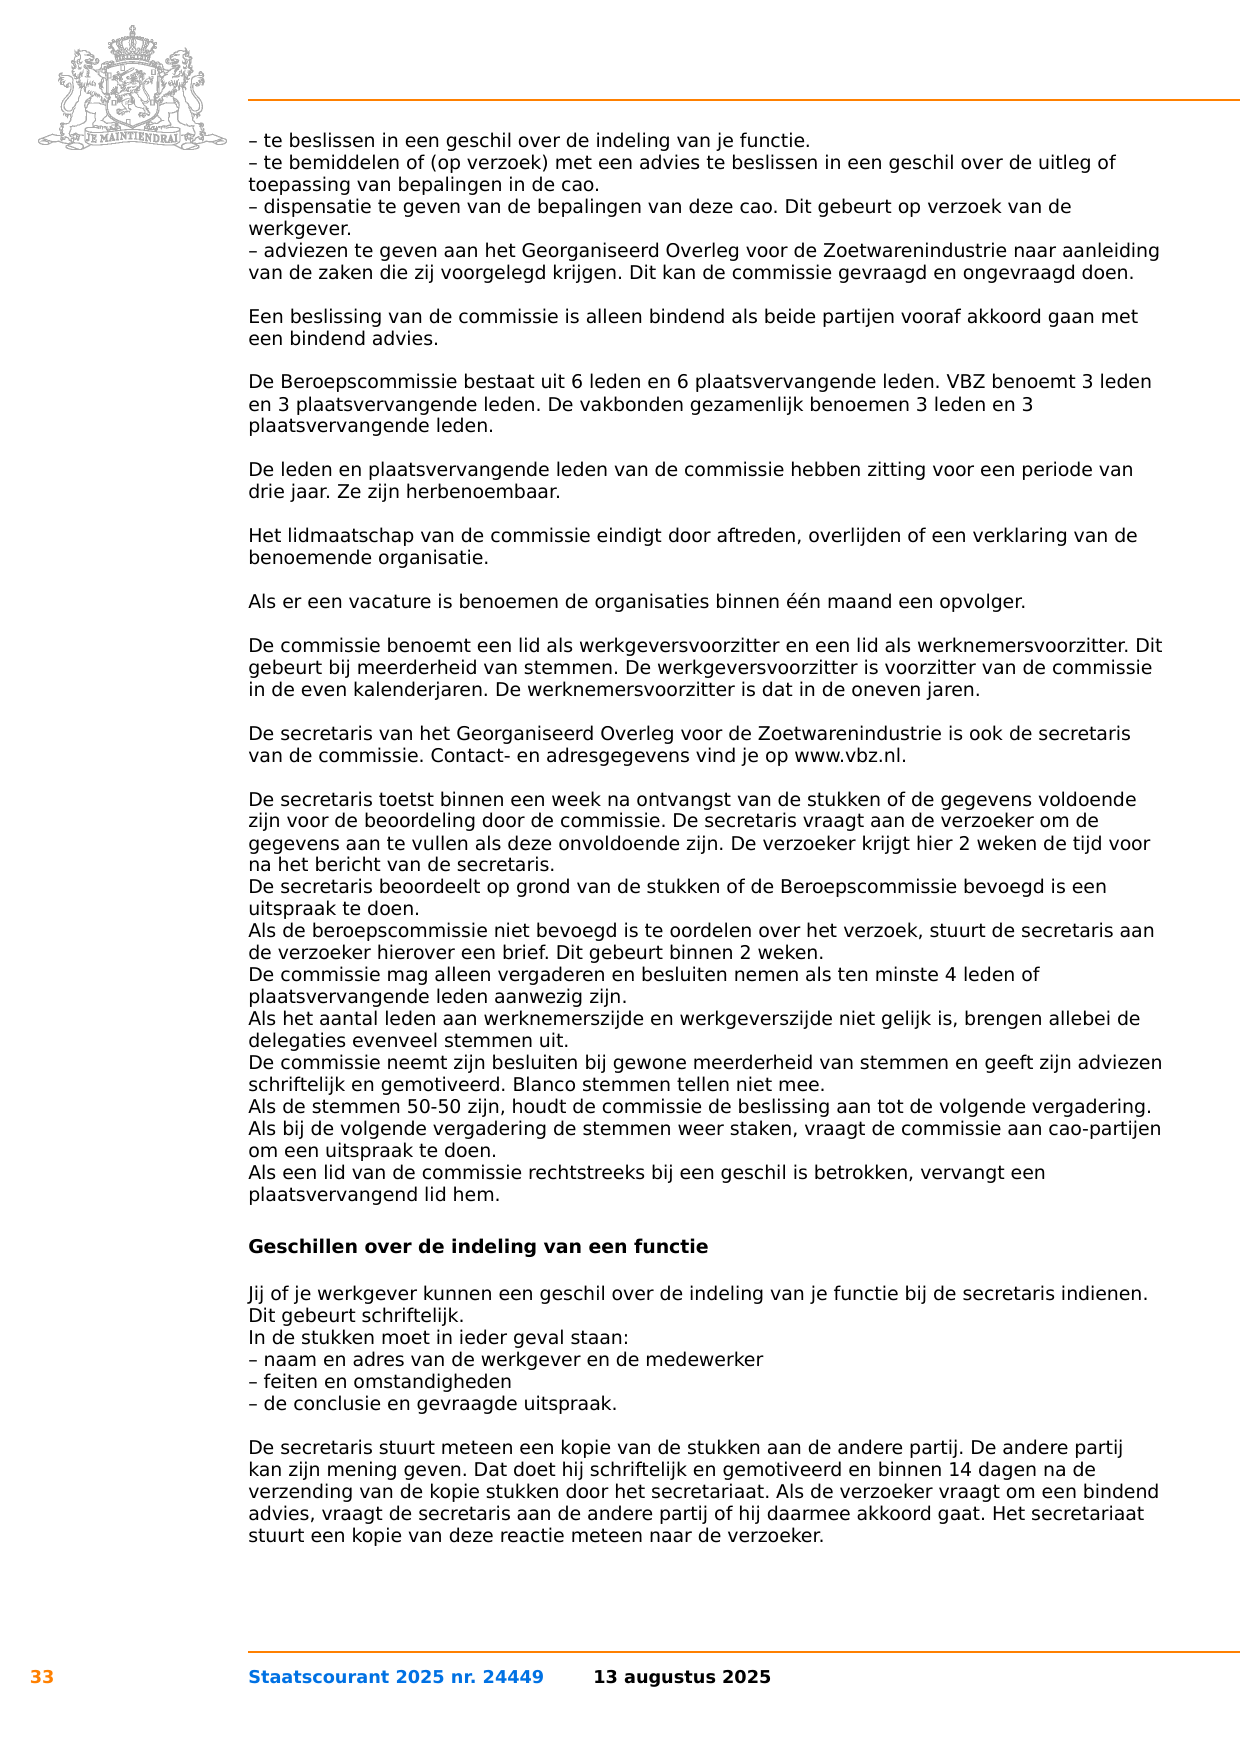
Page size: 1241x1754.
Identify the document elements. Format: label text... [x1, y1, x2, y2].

text – de conclusie en gevraagde uitspraak. [248, 1393, 1163, 1415]
text De secretaris van het Georganiseerd Overleg voor de Zoetwarenindustrie is ook de secretaris van de commissie. Contact- en adresgegevens vind je op www.vbz.nl. [248, 723, 1163, 767]
text – adviezen te geven aan het Georganiseerd Overleg voor de Zoetwarenindustrie naar aanleiding van de zaken die zij voorgelegd krijgen. Dit kan de commissie gevraagd en ongevraagd doen. [248, 240, 1163, 284]
text – te beslissen in een geschil over de indeling van je functie. [248, 130, 1163, 152]
text De commissie neemt zijn besluiten bij gewone meerderheid van stemmen en geeft zijn adviezen schriftelijk en gemotiveerd. Blanco stemmen tellen niet mee. [248, 1052, 1163, 1096]
text In de stukken moet in ieder geval staan: [248, 1327, 1163, 1349]
subtitle Geschillen over de indeling van een functie [248, 1236, 1163, 1258]
text – te bemiddelen of (op verzoek) met een advies te beslissen in een geschil over de uitleg of toepassing van bepalingen in de cao. [248, 152, 1163, 196]
text De secretaris beoordeelt op grond van de stukken of de Beroepscommissie bevoegd is een uitspraak te doen. [248, 876, 1163, 920]
text Als een lid van de commissie rechtstreeks bij een geschil is betrokken, vervangt een plaatsvervangend lid hem. [248, 1162, 1163, 1206]
picture [38, 25, 227, 150]
text Jij of je werkgever kunnen een geschil over de indeling van je functie bij de secretaris indienen. Dit gebeurt schriftelijk. [248, 1283, 1163, 1327]
text De commissie benoemt een lid als werkgeversvoorzitter en een lid als werknemersvoorzitter. Dit gebeurt bij meerderheid van stemmen. De werkgeversvoorzitter is voorzitter van de commissie in de even kalenderjaren. De werknemersvoorzitter is dat in de oneven jaren. [248, 635, 1163, 701]
text De leden en plaatsvervangende leden van de commissie hebben zitting voor een periode van drie jaar. Ze zijn herbenoembaar. [248, 459, 1163, 503]
text Als de stemmen 50-50 zijn, houdt de commissie de beslissing aan tot de volgende vergadering. Als bij de volgende vergadering de stemmen weer staken, vraagt de commissie aan cao-partijen om een uitspraak te doen. [248, 1096, 1163, 1162]
text – feiten en omstandigheden [248, 1371, 1163, 1393]
text De secretaris toetst binnen een week na ontvangst van de stukken of de gegevens voldoende zijn voor de beoordeling door de commissie. De secretaris vraagt aan de verzoeker om de gegevens aan te vullen als deze onvoldoende zijn. De verzoeker krijgt hier 2 weken de tijd voor na het bericht van de secretaris. [248, 788, 1163, 876]
text Als de beroepscommissie niet bevoegd is te oordelen over het verzoek, stuurt de secretaris aan de verzoeker hierover een brief. Dit gebeurt binnen 2 weken. [248, 920, 1163, 964]
text Het lidmaatschap van de commissie eindigt door aftreden, overlijden of een verklaring van de benoemende organisatie. [248, 525, 1163, 569]
text Een beslissing van de commissie is alleen bindend als beide partijen vooraf akkoord gaan met een bindend advies. [248, 306, 1163, 349]
text – dispensatie te geven van de bepalingen van deze cao. Dit gebeurt op verzoek van de werkgever. [248, 196, 1163, 240]
text – naam en adres van de werkgever en de medewerker [248, 1349, 1163, 1371]
text Als het aantal leden aan werknemerszijde en werkgeverszijde niet gelijk is, brengen allebei de delegaties evenveel stemmen uit. [248, 1008, 1163, 1052]
text Als er een vacature is benoemen de organisaties binnen één maand een opvolger. [248, 591, 1163, 613]
text De secretaris stuurt meteen een kopie van de stukken aan de andere partij. De andere partij kan zijn mening geven. Dat doet hij schriftelijk en gemotiveerd en binnen 14 dagen na de verzending van de kopie stukken door het secretariaat. Als de verzoeker vraagt om een bindend advies, vraagt de secretaris aan de andere partij of hij daarmee akkoord gaat. Het secretariaat stuurt een kopie van deze reactie meteen naar de verzoeker. [248, 1437, 1163, 1547]
text De Beroepscommissie bestaat uit 6 leden en 6 plaatsvervangende leden. VBZ benoemt 3 leden en 3 plaatsvervangende leden. De vakbonden gezamenlijk benoemen 3 leden en 3 plaatsvervangende leden. [248, 371, 1163, 437]
text De commissie mag alleen vergaderen en besluiten nemen als ten minste 4 leden of plaatsvervangende leden aanwezig zijn. [248, 964, 1163, 1008]
